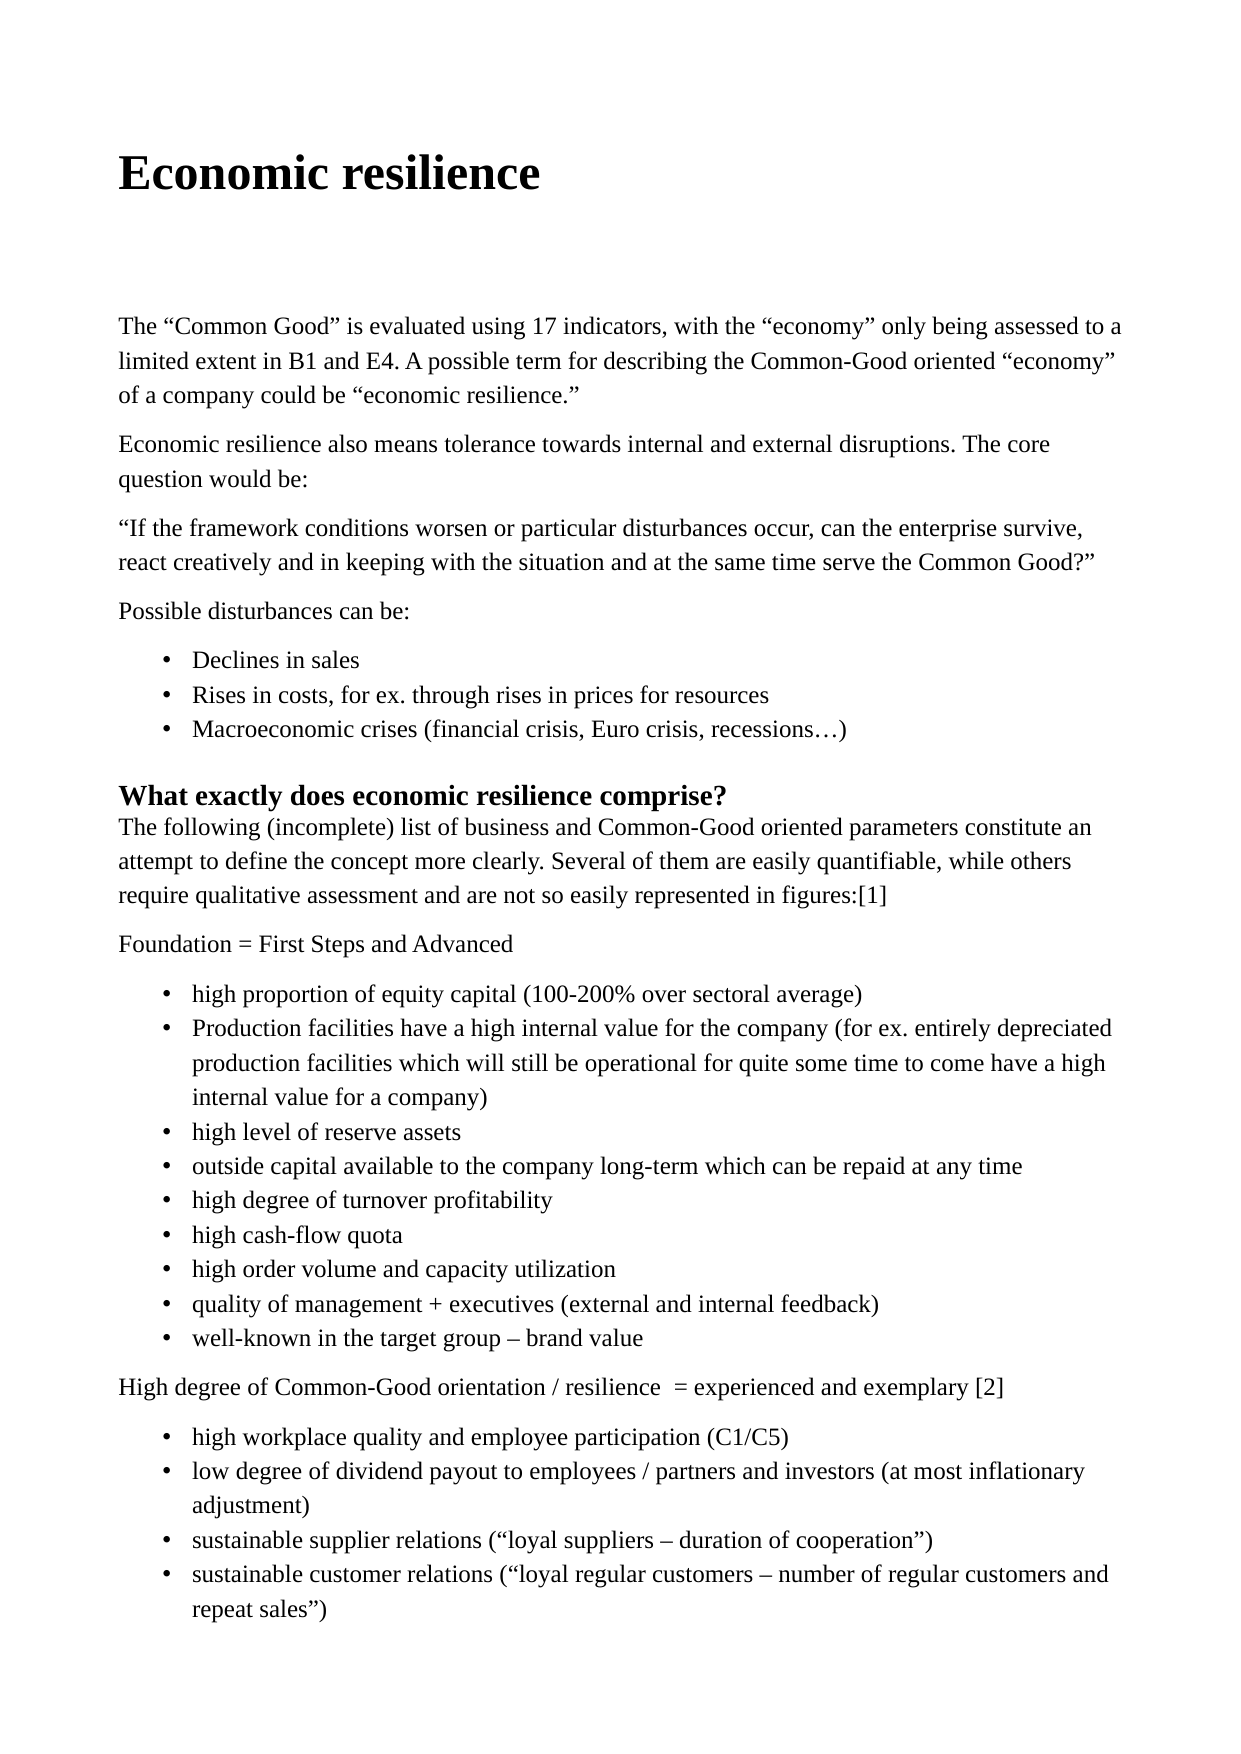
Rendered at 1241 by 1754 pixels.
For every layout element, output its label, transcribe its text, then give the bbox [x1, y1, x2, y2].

subtitle What exactly does economic resilience comprise? [118, 778, 1122, 812]
list sustainable customer relations (“loyal regular customers – number of regular customers and repeat sales”) [162, 1559, 1122, 1623]
list sustainable supplier relations (“loyal suppliers – duration of cooperation”) [162, 1525, 1122, 1554]
list high order volume and capacity utilization [162, 1254, 1122, 1283]
list high cash-flow quota [162, 1220, 1122, 1249]
list high workplace quality and employee participation (C1/C5) [162, 1422, 1122, 1450]
text High degree of Common-Good orientation / resilience = experienced and exemplary [2] [118, 1372, 1122, 1401]
text The “Common Good” is evaluated using 17 indicators, with the “economy” only being assessed to a limited extent in B1 and E4. A possible term for describing the Common-Good oriented “economy” of a company could be “economic resilience.” [118, 311, 1122, 409]
list quality of management + executives (external and internal feedback) [162, 1289, 1122, 1318]
list Declines in sales [162, 645, 1122, 674]
list Macroeconomic crises (financial crisis, Euro crisis, recessions…) [162, 714, 1122, 743]
list high level of reserve assets [162, 1117, 1122, 1145]
list Rises in costs, for ex. through rises in prices for resources [162, 680, 1122, 709]
list outside capital available to the company long-term which can be repaid at any time [162, 1151, 1122, 1180]
text Possible disturbances can be: [118, 596, 1122, 625]
text Economic resilience also means tolerance towards internal and external disruptions. The core question would be: [118, 429, 1122, 492]
text Foundation = First Steps and Advanced [118, 929, 1122, 958]
subtitle Economic resilience [118, 143, 1122, 201]
list well-known in the target group – brand value [162, 1323, 1122, 1352]
list high degree of turnover profitability [162, 1186, 1122, 1214]
list Production facilities have a high internal value for the company (for ex. entirely depreciated production facilities which will still be operational for quite some time to come have a high internal value for a company) [162, 1013, 1122, 1111]
text “If the framework conditions worsen or particular disturbances occur, can the enterprise survive, react creatively and in keeping with the situation and at the same time serve the Common Good?” [118, 513, 1122, 576]
list high proportion of equity capital (100-200% over sectoral average) [162, 979, 1122, 1007]
text The following (incomplete) list of business and Common-Good oriented parameters constitute an attempt to define the concept more clearly. Several of them are easily quantifiable, while others require qualitative assessment and are not so easily represented in figures:[1] [118, 812, 1122, 909]
list low degree of dividend payout to employees / partners and investors (at most inflationary adjustment) [162, 1456, 1122, 1519]
